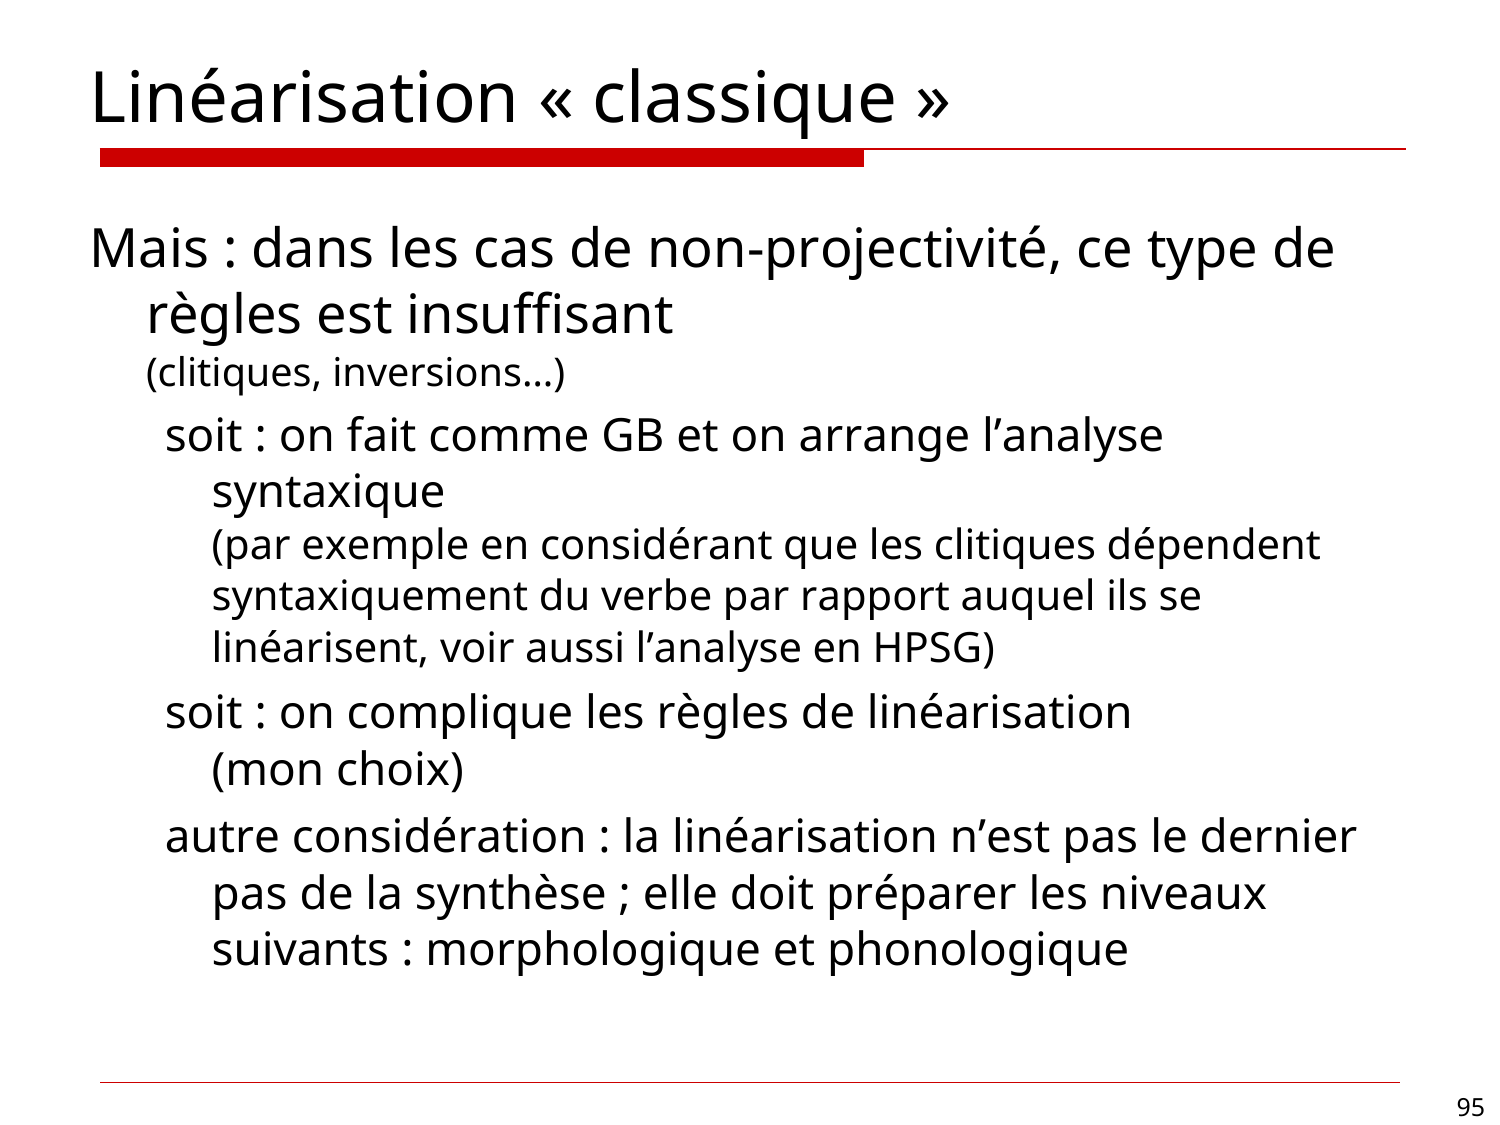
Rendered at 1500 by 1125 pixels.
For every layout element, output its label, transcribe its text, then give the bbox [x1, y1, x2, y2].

title Linéarisation « classique » [75, 40, 1426, 149]
list Mais : dans les cas de non-projectivité, ce type de règles est insuffisant (clitiques, inversions…) soit : on fait comme GB et on arrange l’analyse syntaxique (par exemple en considérant que les clitiques dépendent syntaxiquement du verbe par rapport auquel ils se linéarisent, voir aussi l’analyse en HPSG) soit : on complique les règles de linéarisation (mon choix) autre considération : la linéarisation n’est pas le dernier pas de la synthèse ; elle doit préparer les niveaux suivants : morphologique et phonologique [75, 206, 1426, 1006]
